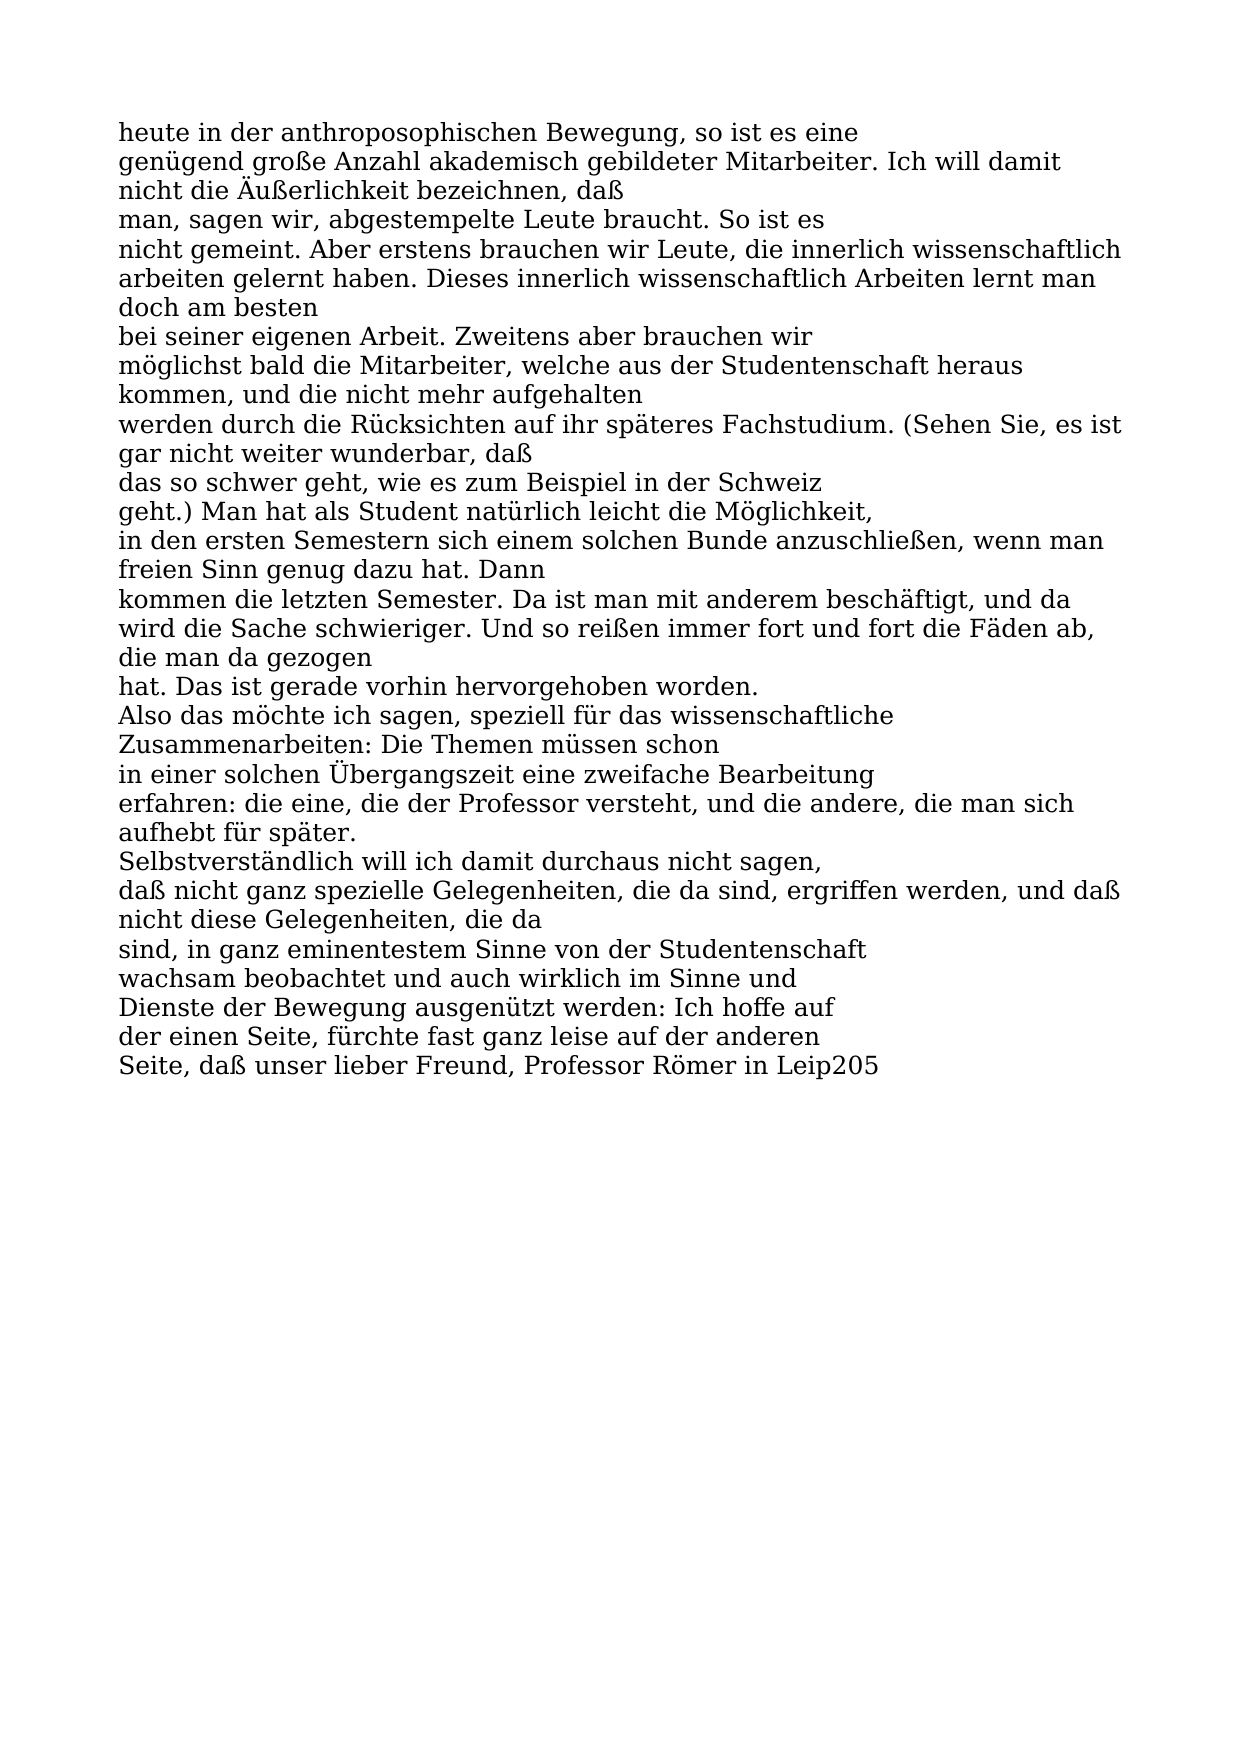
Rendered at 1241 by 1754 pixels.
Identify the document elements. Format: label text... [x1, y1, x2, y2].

text kommen die letzten Semester. Da ist man mit anderem beschäftigt, und da wird die Sache schwieriger. Und so reißen immer fort und fort die Fäden ab, die man da gezogen [118, 585, 1122, 672]
text der einen Seite, fürchte fast ganz leise auf der anderen [118, 1022, 1122, 1051]
text nicht gemeint. Aber erstens brauchen wir Leute, die innerlich wissenschaftlich arbeiten gelernt haben. Dieses innerlich wissenschaftlich Arbeiten lernt man doch am besten [118, 235, 1122, 322]
text geht.) Man hat als Student natürlich leicht die Möglichkeit, [118, 497, 1122, 526]
text hat. Das ist gerade vorhin hervorgehoben worden. [118, 672, 1122, 701]
text heute in der anthroposophischen Bewegung, so ist es eine [118, 118, 1122, 147]
text man, sagen wir, abgestempelte Leute braucht. So ist es [118, 206, 1122, 235]
text werden durch die Rücksichten auf ihr späteres Fachstudium. (Sehen Sie, es ist gar nicht weiter wunderbar, daß [118, 410, 1122, 468]
text das so schwer geht, wie es zum Beispiel in der Schweiz [118, 468, 1122, 497]
text Also das möchte ich sagen, speziell für das wissenschaftliche Zusammenarbeiten: Die Themen müssen schon [118, 701, 1122, 760]
text in den ersten Semestern sich einem solchen Bunde anzuschließen, wenn man freien Sinn genug dazu hat. Dann [118, 526, 1122, 585]
text wachsam beobachtet und auch wirklich im Sinne und [118, 964, 1122, 993]
text bei seiner eigenen Arbeit. Zweitens aber brauchen wir [118, 322, 1122, 351]
text Dienste der Bewegung ausgenützt werden: Ich hoffe auf [118, 993, 1122, 1022]
text sind, in ganz eminentestem Sinne von der Studentenschaft [118, 935, 1122, 964]
text Seite, daß unser lieber Freund, Professor Römer in Leip205 [118, 1051, 1122, 1081]
text in einer solchen Übergangszeit eine zweifache Bearbeitung [118, 760, 1122, 789]
text erfahren: die eine, die der Professor versteht, und die andere, die man sich aufhebt für später. [118, 789, 1122, 847]
text Selbstverständlich will ich damit durchaus nicht sagen, [118, 847, 1122, 876]
text genügend große Anzahl akademisch gebildeter Mitarbeiter. Ich will damit nicht die Äußerlichkeit bezeichnen, daß [118, 147, 1122, 206]
text daß nicht ganz spezielle Gelegenheiten, die da sind, ergriffen werden, und daß nicht diese Gelegenheiten, die da [118, 876, 1122, 935]
text möglichst bald die Mitarbeiter, welche aus der Studentenschaft heraus kommen, und die nicht mehr aufgehalten [118, 351, 1122, 410]
